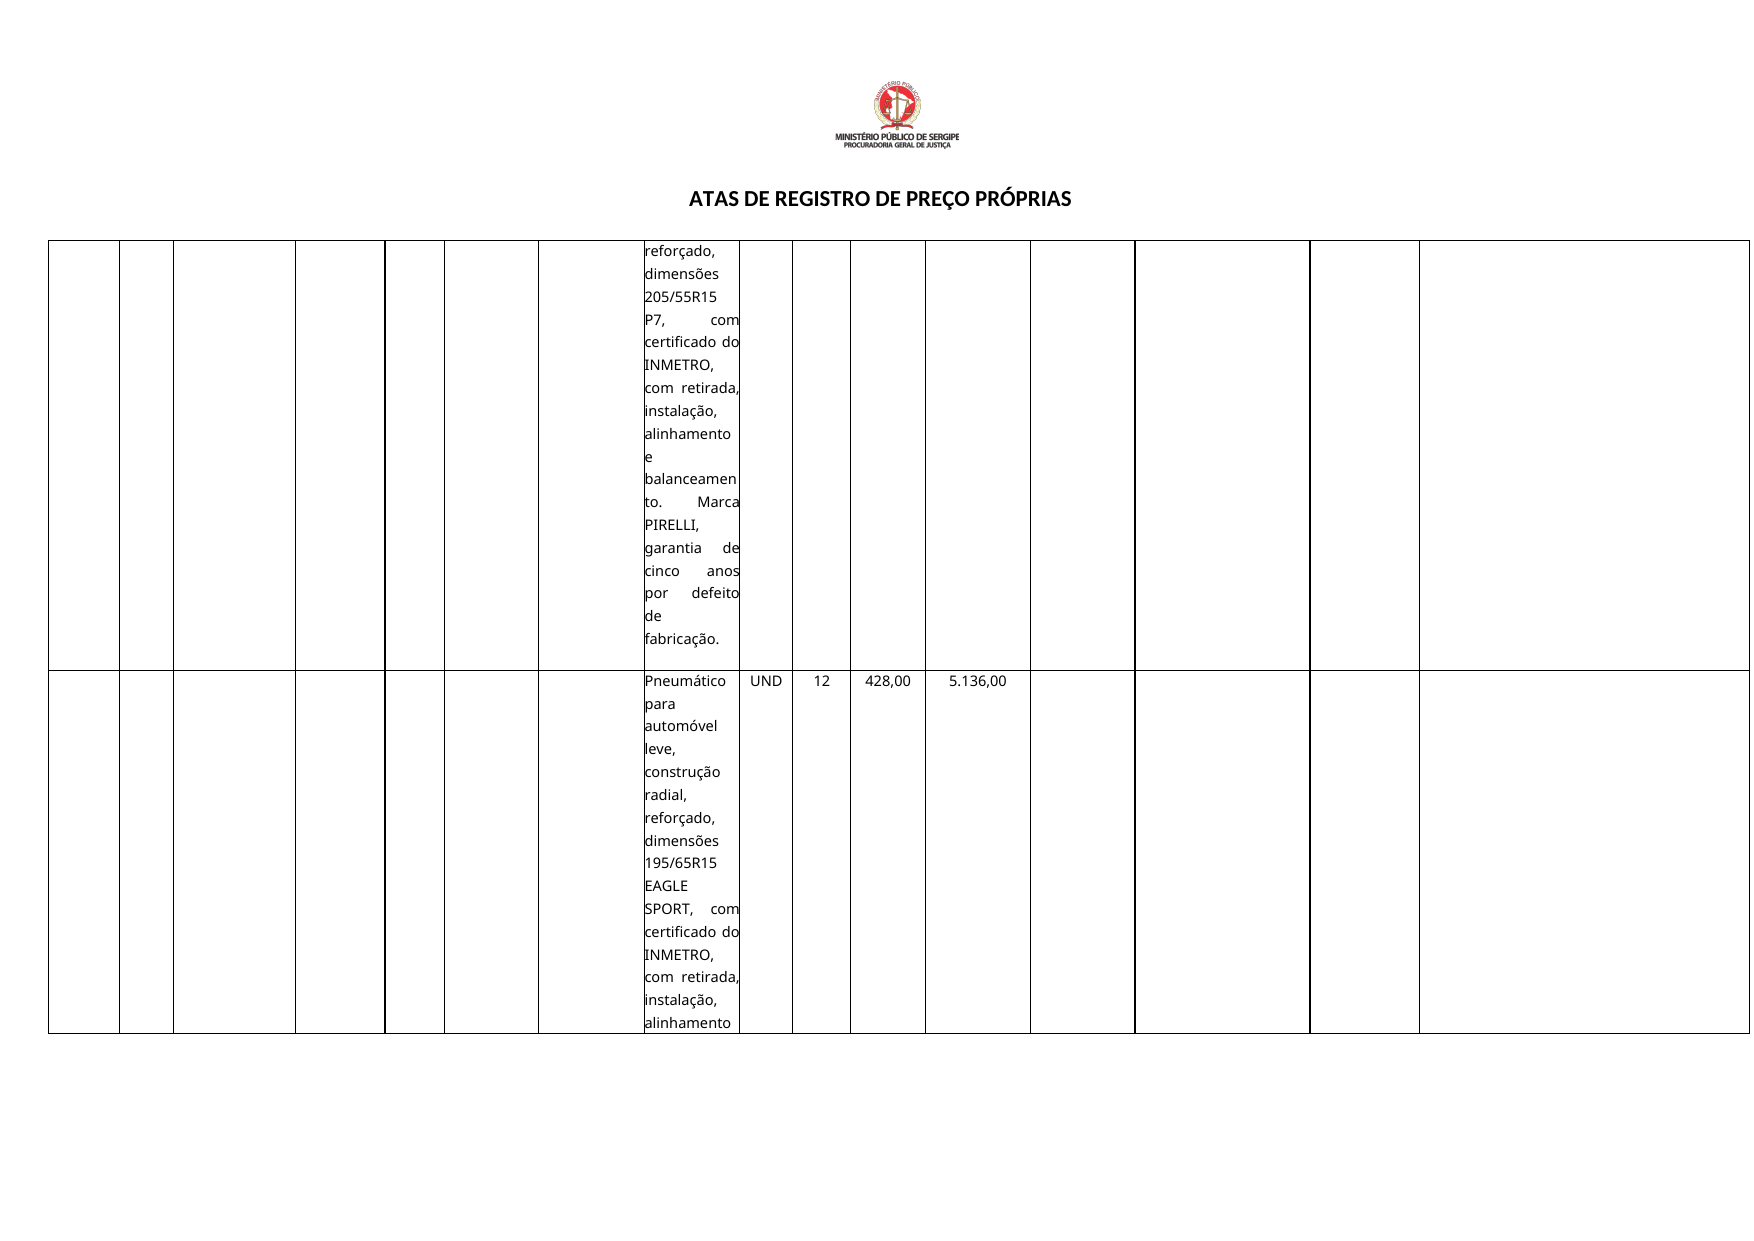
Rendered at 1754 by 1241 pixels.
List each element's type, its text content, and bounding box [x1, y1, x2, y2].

table_cell [174, 671, 295, 1033]
table_cell [386, 241, 444, 669]
table_cell [539, 671, 644, 1033]
table_cell 5.136,00 [926, 671, 1030, 1033]
table_cell [49, 241, 119, 669]
table_cell reforçado, dimensões 205/55R15 P7, com certificado do INMETRO, com retirada, instalação, alinhamento e balanceamento. Marca PIRELLI, garantia de cinco anos por defeito de fabricação. [645, 241, 739, 669]
table_cell Pneumático para automóvel leve, construção radial, reforçado, dimensões 195/65R15 EAGLE SPORT, com certificado do INMETRO, com retirada, instalação, alinhamento [645, 671, 739, 1033]
table_cell [445, 671, 538, 1033]
table_cell [49, 671, 119, 1033]
table_cell 12 [793, 671, 850, 1033]
table_cell [296, 671, 384, 1033]
table_cell [296, 241, 384, 669]
table_cell [1031, 671, 1134, 1033]
table_cell [445, 241, 538, 669]
table_cell [1136, 241, 1309, 669]
table_cell [793, 241, 850, 669]
table_cell [1136, 671, 1309, 1033]
table_cell [1311, 671, 1419, 1033]
table_cell [1031, 241, 1134, 669]
table_cell 428,00 [851, 671, 925, 1033]
table_cell [539, 241, 644, 669]
table_cell [851, 241, 925, 669]
table_cell [1420, 671, 1749, 1033]
table_cell [1420, 241, 1749, 669]
table_cell [174, 241, 295, 669]
table_cell [386, 671, 444, 1033]
table_cell [926, 241, 1030, 669]
table_cell [120, 671, 173, 1033]
table_cell [120, 241, 173, 669]
table_cell [1311, 241, 1419, 669]
picture [835, 81, 959, 149]
table_cell [740, 241, 792, 669]
table_cell UND [740, 671, 792, 1033]
